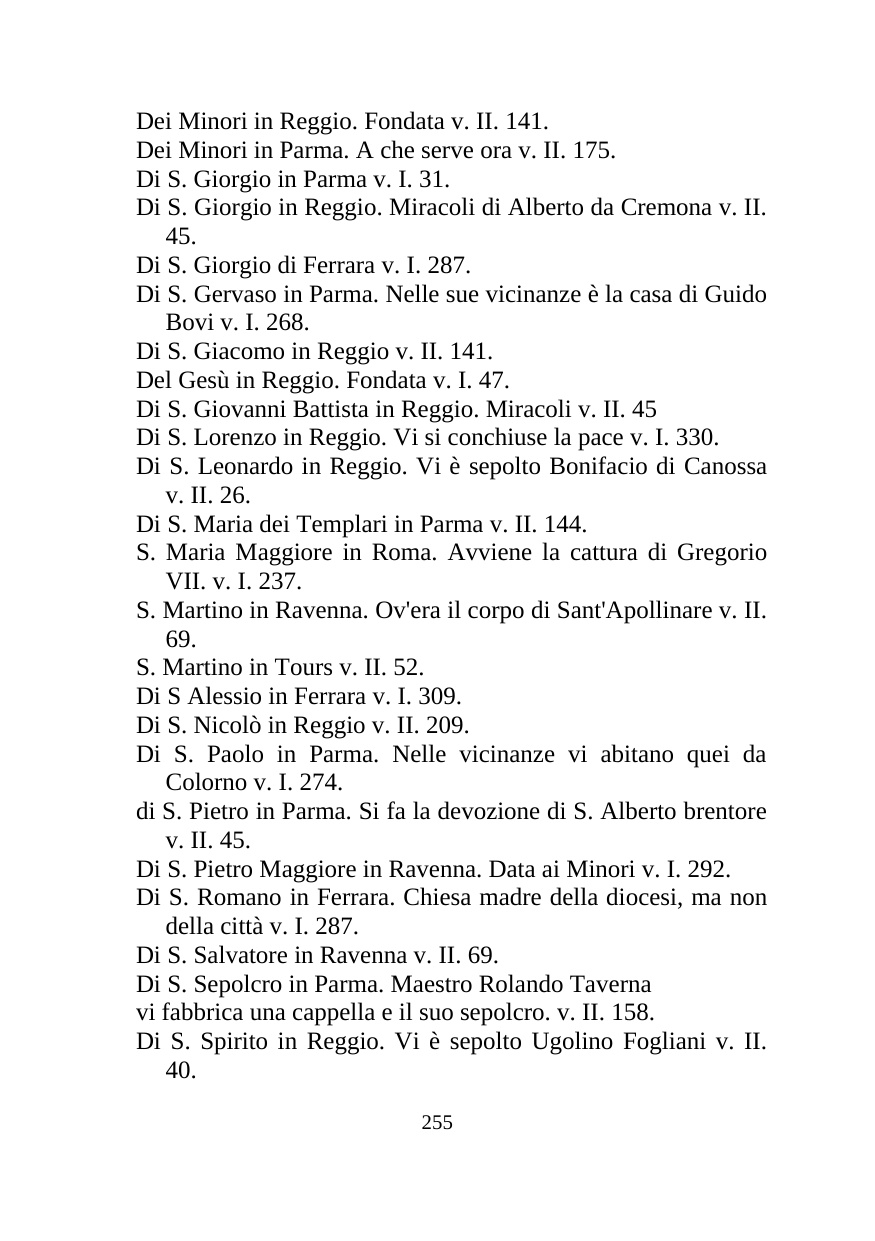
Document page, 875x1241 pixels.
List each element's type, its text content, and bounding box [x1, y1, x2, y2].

text Di S. Leonardo in Reggio. Vi è sepolto Bonifacio di Canossa v. II. 26. [136, 451, 768, 509]
text Di S. Romano in Ferrara. Chiesa madre della diocesi, ma non della città v. I. 287. [136, 882, 768, 940]
text Di S. Paolo in Parma. Nelle vicinanze vi abitano quei da Colorno v. I. 274. [136, 739, 768, 796]
text S. Martino in Tours v. II. 52. [136, 652, 768, 681]
text Di S Alessio in Ferrara v. I. 309. [136, 681, 768, 710]
text Di S. Pietro Maggiore in Ravenna. Data ai Minori v. I. 292. [136, 854, 768, 882]
text Dei Minori in Parma. A che serve ora v. II. 175. [136, 135, 768, 164]
text Di S. Lorenzo in Reggio. Vi si conchiuse la pace v. I. 330. [136, 422, 768, 451]
text Di S. Giorgio in Reggio. Miracoli di Alberto da Cremona v. II. 45. [136, 192, 768, 250]
text Di S. Maria dei Templari in Parma v. II. 144. [136, 509, 768, 537]
text di S. Pietro in Parma. Si fa la devozione di S. Alberto brentore v. II. 45. [136, 796, 768, 854]
text Di S. Giorgio di Ferrara v. I. 287. [136, 250, 768, 279]
text Di S. Spirito in Reggio. Vi è sepolto Ugolino Fogliani v. II. 40. [136, 1026, 768, 1084]
text Dei Minori in Reggio. Fondata v. II. 141. [136, 106, 768, 135]
text Di S. Nicolò in Reggio v. II. 209. [136, 710, 768, 739]
text S. Maria Maggiore in Roma. Avviene la cattura di Gregorio VII. v. I. 237. [136, 537, 768, 595]
text Di S. Giorgio in Parma v. I. 31. [136, 164, 768, 192]
text Di S. Salvatore in Ravenna v. II. 69. [136, 940, 768, 969]
text Di S. Gervaso in Parma. Nelle sue vicinanze è la casa di Guido Bovi v. I. 268. [136, 279, 768, 336]
text vi fabbrica una cappella e il suo sepolcro. v. II. 158. [136, 997, 768, 1026]
text S. Martino in Ravenna. Ov'era il corpo di Sant'Apollinare v. II. 69. [136, 595, 768, 652]
text Di S. Giacomo in Reggio v. II. 141. [136, 336, 768, 365]
text Di S. Giovanni Battista in Reggio. Miracoli v. II. 45 [136, 394, 768, 422]
text Di S. Sepolcro in Parma. Maestro Rolando Taverna [136, 969, 768, 997]
text Del Gesù in Reggio. Fondata v. I. 47. [136, 365, 768, 394]
